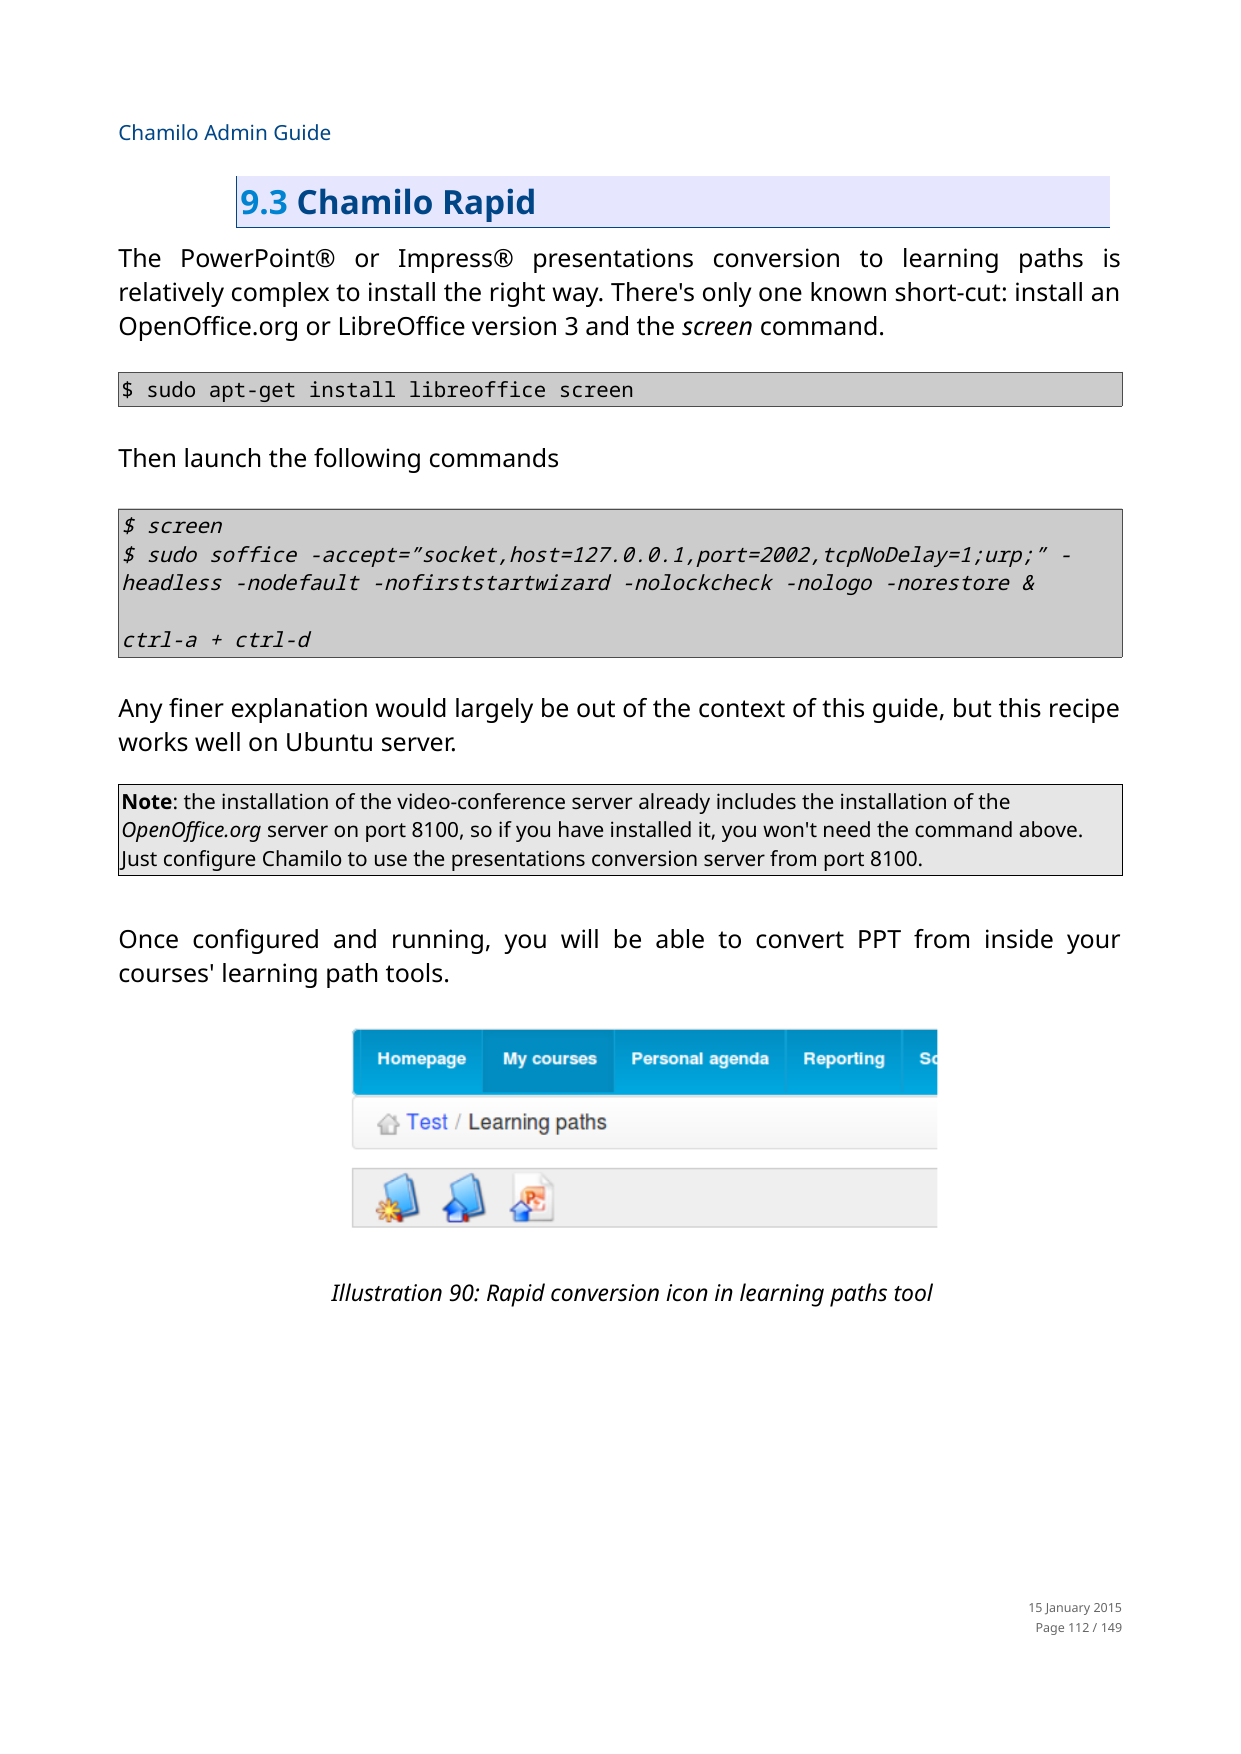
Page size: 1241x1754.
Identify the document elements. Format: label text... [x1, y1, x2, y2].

text Once configured and running, you will be able to convert PPT from inside your courses' learning path tools. [118, 922, 1122, 990]
picture [817, 1053, 863, 1068]
text $ sudo soffice -accept=”socket,host=127.0.0.1,port=2002,tcpNoDelay=1;urp;” -headless -nodefault -nofirststartwizard -nolockcheck -nologo -norestore & [119, 537, 1122, 594]
picture [921, 1053, 938, 1064]
text $ sudo apt-get install libreoffice screen [119, 373, 1122, 406]
text Note: the installation of the video-conference server already includes the installation of the OpenOffice.org server on port 8100, so if you have installed it, you won't need the command above. Just configure Chamilo to use the presentations conversion server from port 8100. [119, 785, 1122, 875]
picture [805, 1053, 815, 1064]
picture [504, 1053, 526, 1068]
subtitle Chamilo Rapid [237, 176, 1110, 227]
text Any finer explanation would largely be out of the context of this guide, but this recipe works well on Ubuntu server. [118, 691, 1122, 759]
picture [633, 1053, 703, 1064]
picture [533, 1055, 597, 1064]
picture [379, 1053, 466, 1068]
picture [710, 1053, 768, 1068]
text The PowerPoint® or Impress® presentations conversion to learning paths is relatively complex to install the right way. There's only one known short-cut: install an OpenOffice.org or LibreOffice version 3 and the screen command. [118, 241, 1122, 343]
text ctrl-a + ctrl-d [119, 622, 1122, 657]
picture [331, 1019, 938, 1277]
text Illustration 90: Rapid conversion icon in learning paths tool [331, 1277, 937, 1308]
picture [866, 1055, 884, 1068]
text Then launch the following commands [118, 440, 1122, 474]
text $ screen [119, 510, 1122, 537]
